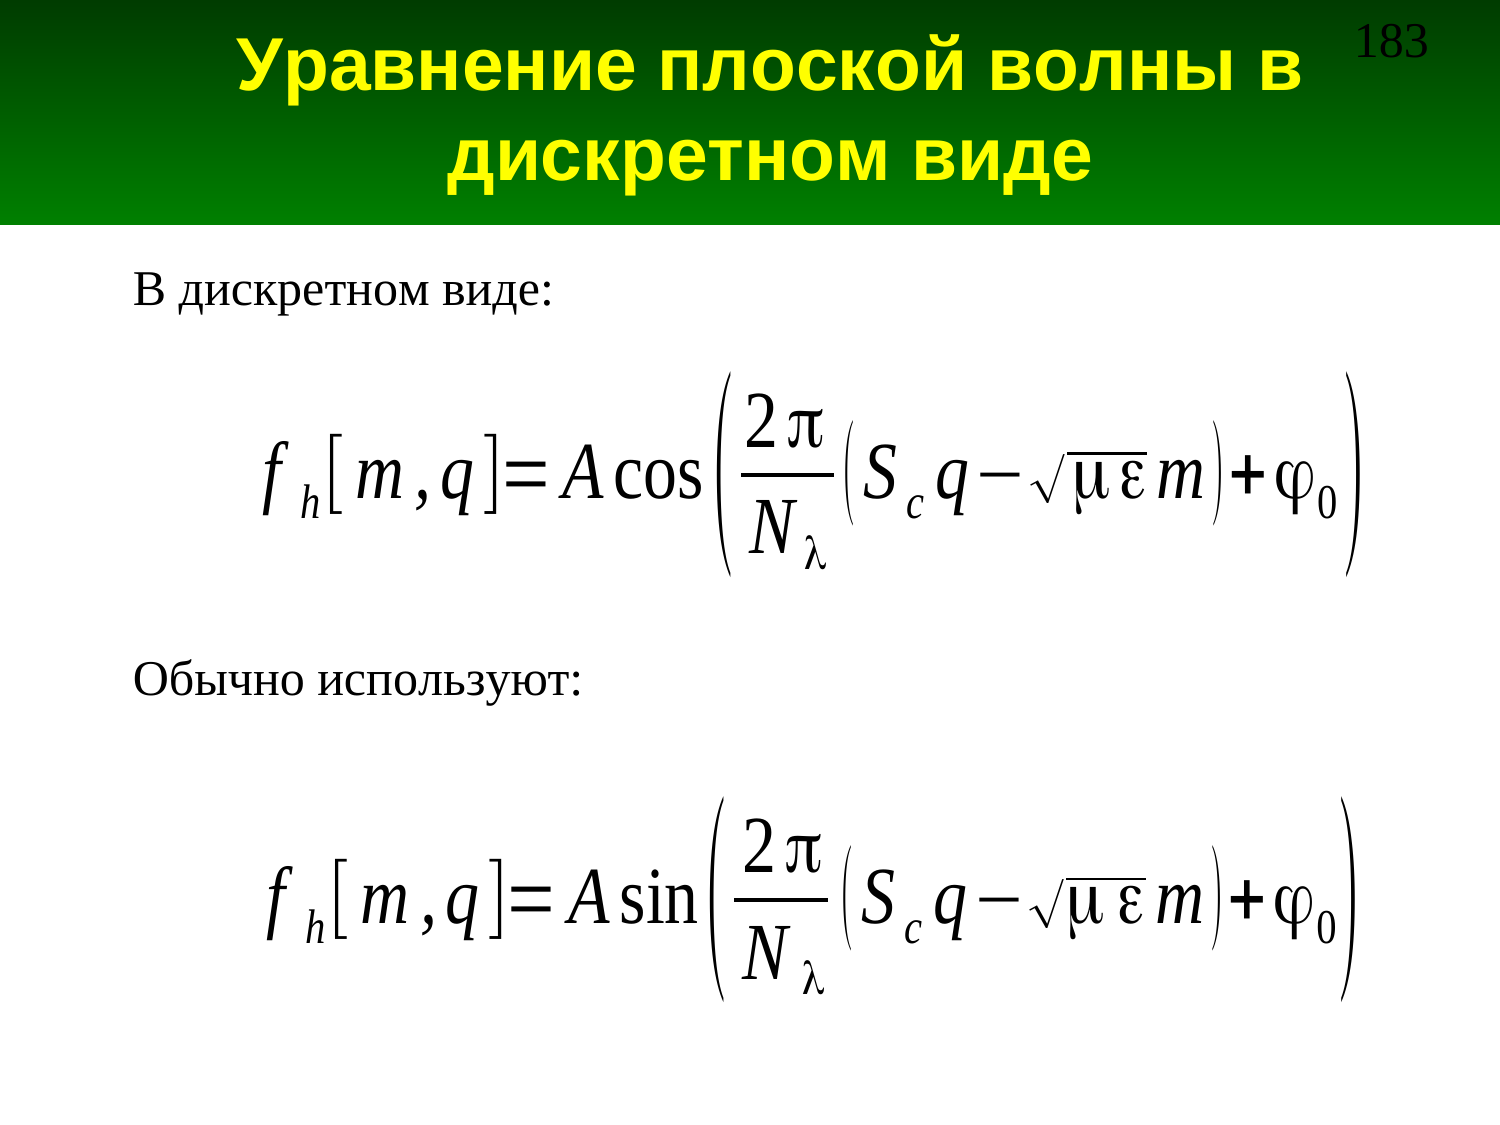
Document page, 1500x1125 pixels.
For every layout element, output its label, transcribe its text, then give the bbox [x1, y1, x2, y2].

title Уравнение плоской волны в дискретном виде [100, 7, 1441, 204]
chart [232, 366, 1381, 581]
text_box Обычно используют: [118, 637, 596, 713]
chart [237, 791, 1380, 1006]
text_box В дискретном виде: [118, 248, 569, 323]
